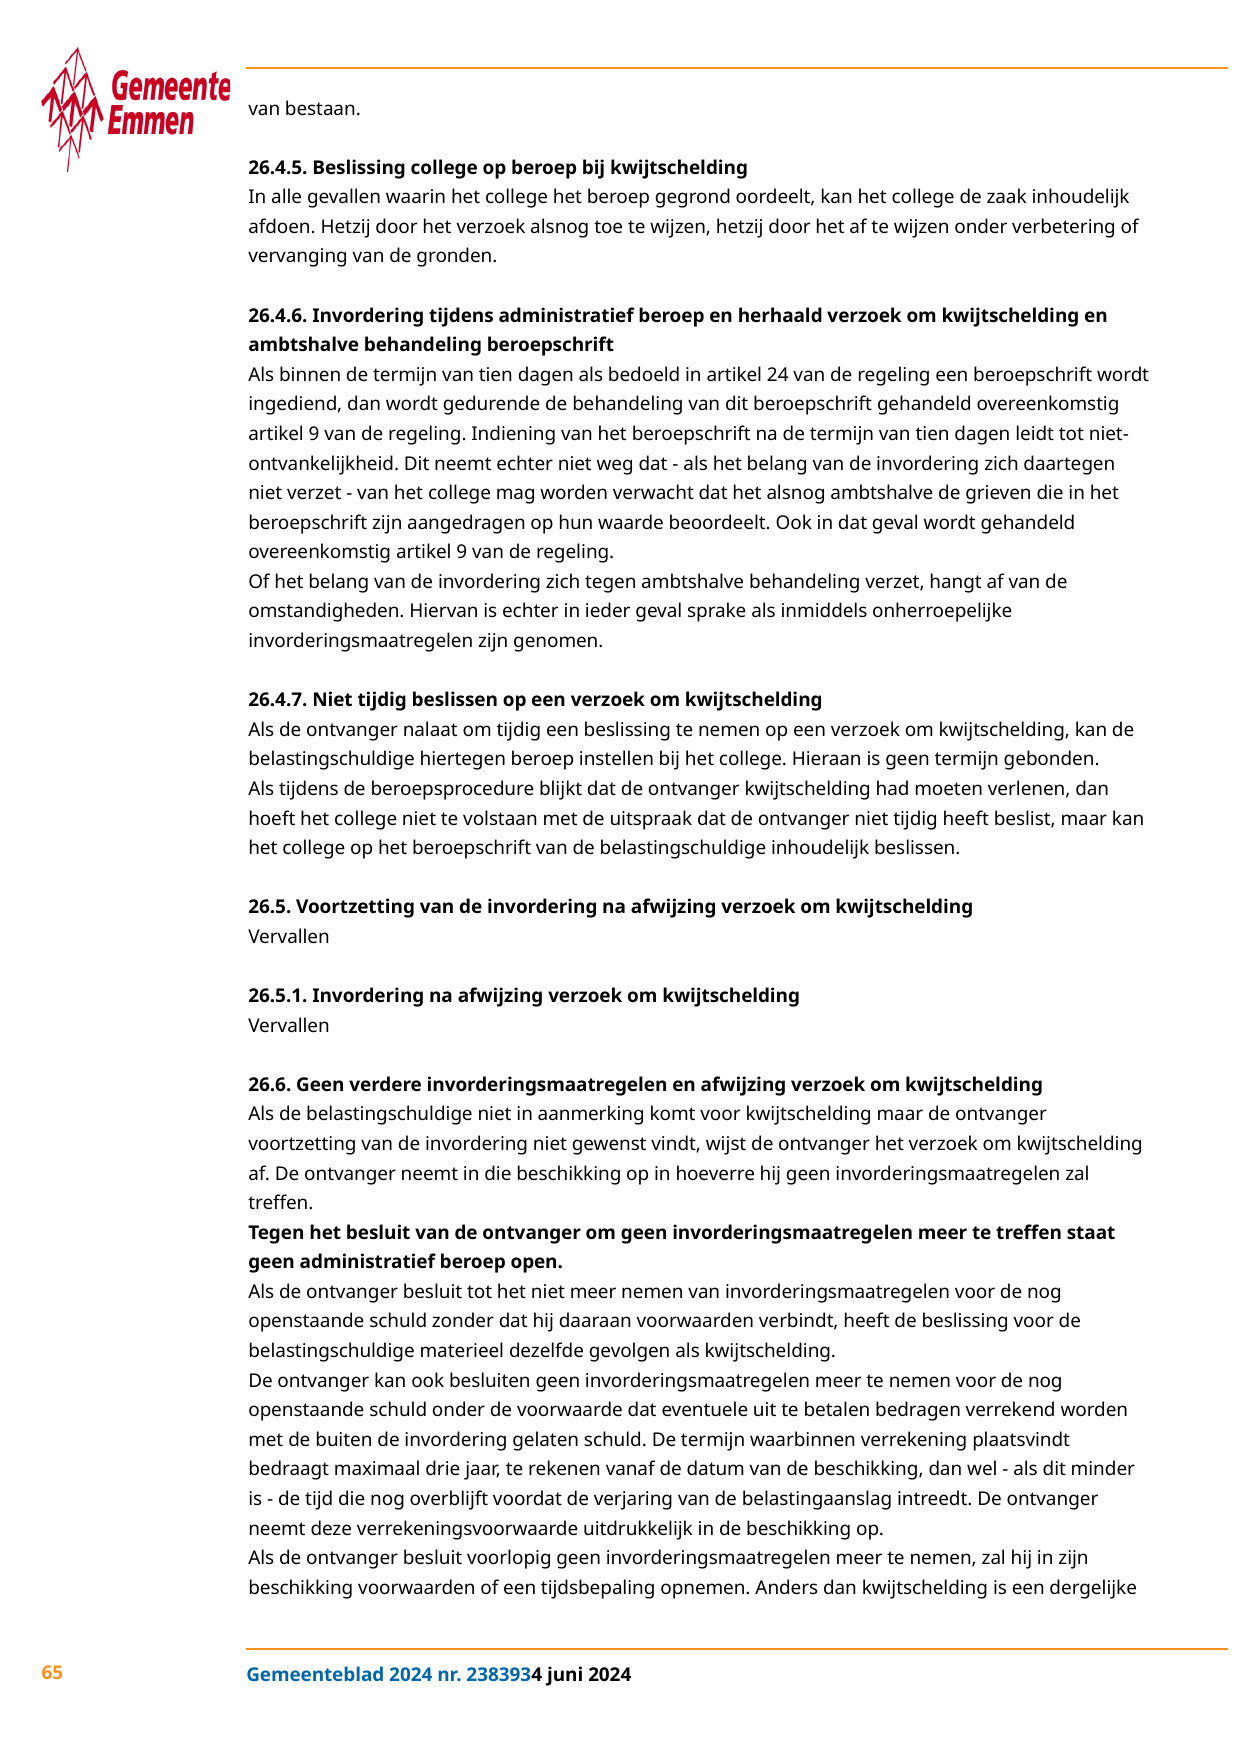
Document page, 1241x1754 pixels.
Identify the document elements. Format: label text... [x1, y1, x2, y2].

text Als tijdens de beroepsprocedure blijkt dat de ontvanger kwijtschelding had moeten verlenen, dan hoeft het college niet te volstaan met de uitspraak dat de ontvanger niet tijdig heeft beslist, maar kan het college op het beroepschrift van de belastingschuldige inhoudelijk beslissen. [248, 775, 1152, 860]
text 26.6. Geen verdere invorderingsmaatregelen en afwijzing verzoek om kwijtschelding [248, 1071, 1152, 1097]
text van bestaan. [248, 95, 1152, 121]
text Als de belastingschuldige niet in aanmerking komt voor kwijtschelding maar de ontvanger voortzetting van de invordering niet gewenst vindt, wijst de ontvanger het verzoek om kwijtschelding af. De ontvanger neemt in die beschikking op in hoeverre hij geen invorderingsmaatregelen zal treffen. [248, 1101, 1152, 1215]
text 26.5. Voortzetting van de invordering na afwijzing verzoek om kwijtschelding [248, 893, 1152, 919]
text Vervallen [248, 1012, 1152, 1038]
text 26.4.6. Invordering tijdens administratief beroep en herhaald verzoek om kwijtschelding en ambtshalve behandeling beroepschrift [248, 302, 1152, 357]
text In alle gevallen waarin het college het beroep gegrond oordeelt, kan het college de zaak inhoudelijk afdoen. Hetzij door het verzoek alsnog toe te wijzen, hetzij door het af te wijzen onder verbetering of vervanging van de gronden. [248, 183, 1152, 268]
text 26.4.5. Beslissing college op beroep bij kwijtschelding [248, 154, 1152, 180]
text Als de ontvanger besluit tot het niet meer nemen van invorderingsmaatregelen voor de nog openstaande schuld zonder dat hij daaraan voorwaarden verbindt, heeft de beslissing voor de belastingschuldige materieel dezelfde gevolgen als kwijtschelding. [248, 1278, 1152, 1363]
text 26.4.7. Niet tijdig beslissen op een verzoek om kwijtschelding [248, 686, 1152, 712]
text Tegen het besluit van de ontvanger om geen invorderingsmaatregelen meer te treffen staat geen administratief beroep open. [248, 1219, 1152, 1274]
text Vervallen [248, 923, 1152, 949]
text Als de ontvanger besluit voorlopig geen invorderingsmaatregelen meer te nemen, zal hij in zijn beschikking voorwaarden of een tijdsbepaling opnemen. Anders dan kwijtschelding is een dergelijke [248, 1544, 1152, 1600]
text Als binnen de termijn van tien dagen als bedoeld in artikel 24 van de regeling een beroepschrift wordt ingediend, dan wordt gedurende de behandeling van dit beroepschrift gehandeld overeenkomstig artikel 9 van de regeling. Indiening van het beroepschrift na de termijn van tien dagen leidt tot niet-ontvankelijkheid. Dit neemt echter niet weg dat - als het belang van de invordering zich daartegen niet verzet - van het college mag worden verwacht dat het alsnog ambtshalve de grieven die in het beroepschrift zijn aangedragen op hun waarde beoordeelt. Ook in dat geval wordt gehandeld overeenkomstig artikel 9 van de regeling. [248, 361, 1152, 564]
text Of het belang van de invordering zich tegen ambtshalve behandeling verzet, hangt af van de omstandigheden. Hiervan is echter in ieder geval sprake als inmiddels onherroepelijke invorderingsmaatregelen zijn genomen. [248, 568, 1152, 653]
picture [41, 47, 231, 172]
text 26.5.1. Invordering na afwijzing verzoek om kwijtschelding [248, 982, 1152, 1008]
text De ontvanger kan ook besluiten geen invorderingsmaatregelen meer te nemen voor de nog openstaande schuld onder de voorwaarde dat eventuele uit te betalen bedragen verrekend worden met de buiten de invordering gelaten schuld. De termijn waarbinnen verrekening plaatsvindt bedraagt maximaal drie jaar, te rekenen vanaf de datum van de beschikking, dan wel - als dit minder is - de tijd die nog overblijft voordat de verjaring van de belastingaanslag intreedt. De ontvanger neemt deze verrekeningsvoorwaarde uitdrukkelijk in de beschikking op. [248, 1367, 1152, 1541]
text Als de ontvanger nalaat om tijdig een beslissing te nemen op een verzoek om kwijtschelding, kan de belastingschuldige hiertegen beroep instellen bij het college. Hieraan is geen termijn gebonden. [248, 716, 1152, 771]
